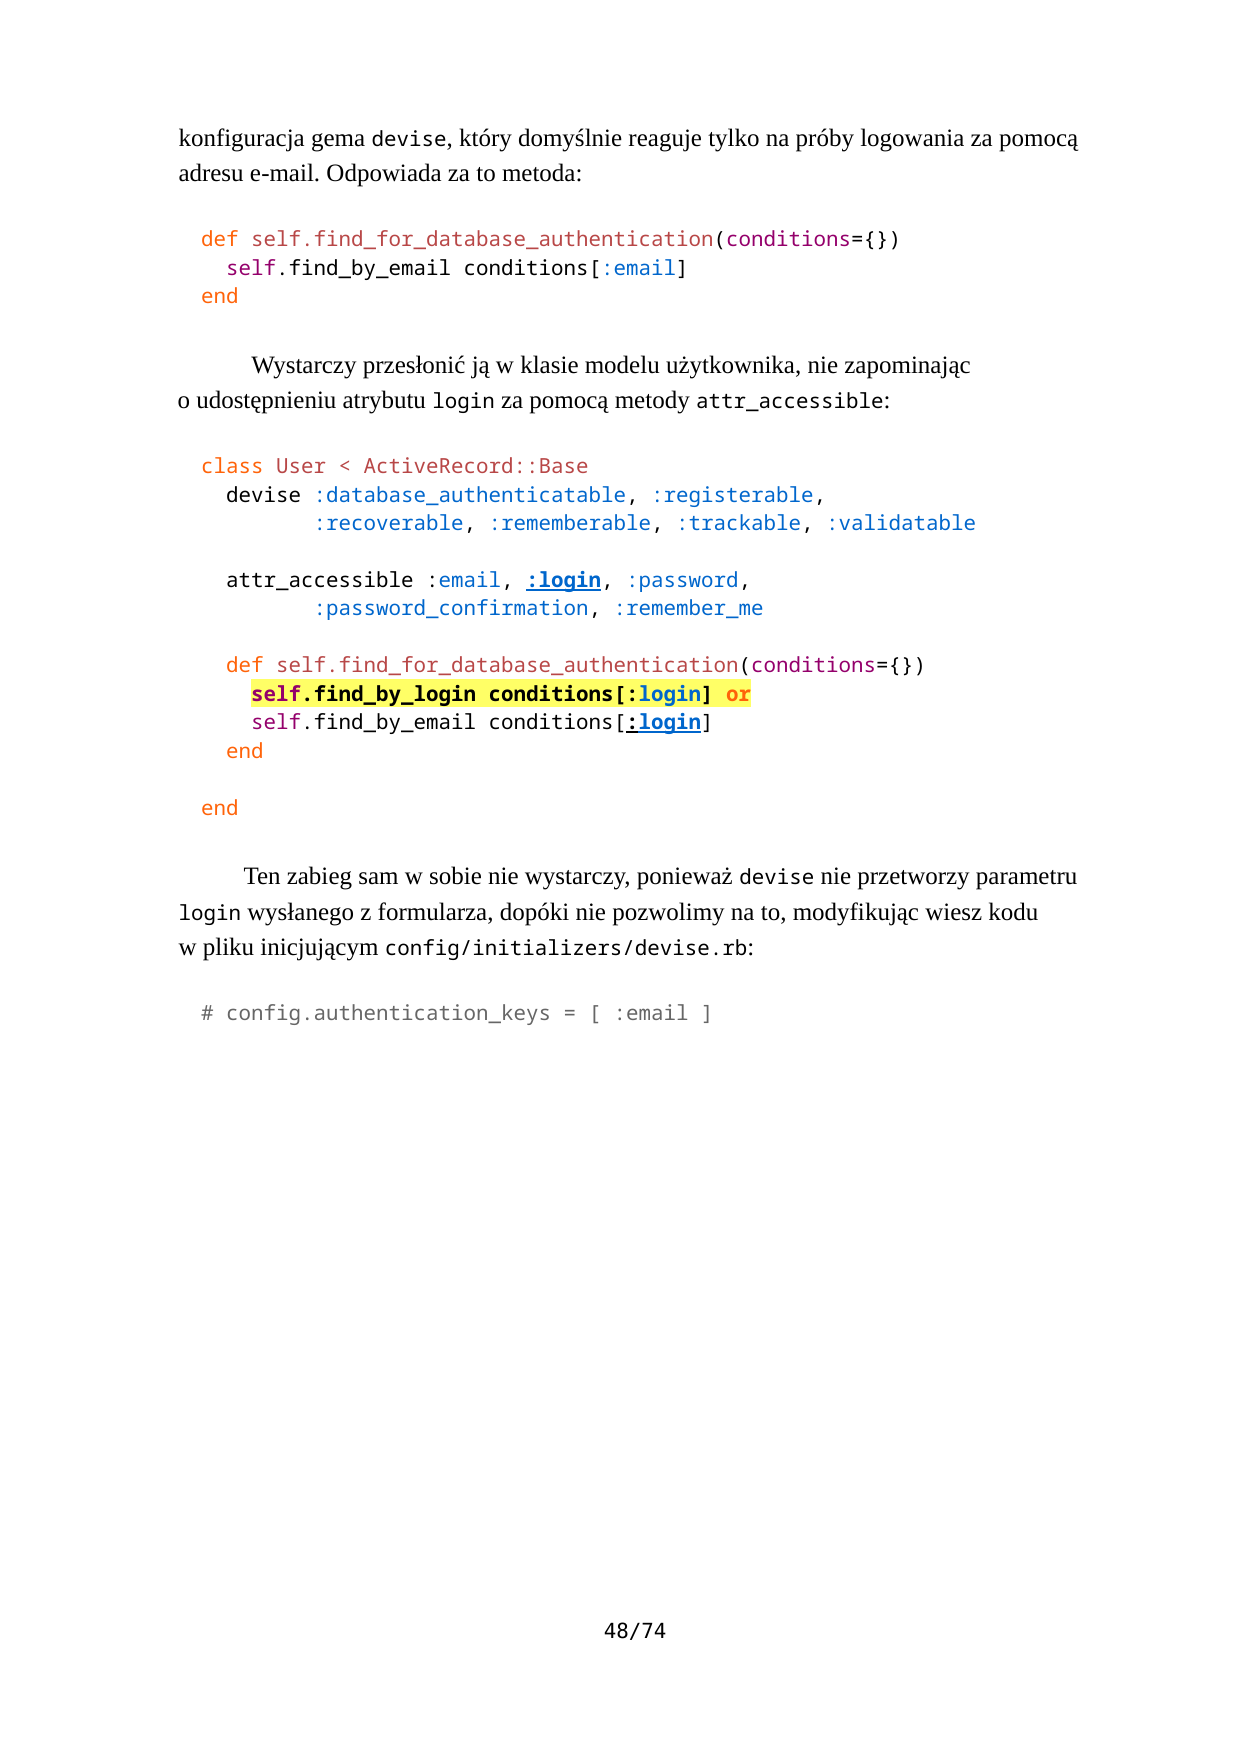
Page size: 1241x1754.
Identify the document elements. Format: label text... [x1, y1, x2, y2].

table_header class User < ActiveRecord::Base devise :database_authenticatable, :registerable, :recoverable, :rememberable, :trackable, :validatable attr_accessible :email, :login, :password, :password_confirmation, :remember_me def self.find_for_database_authentication(conditions={}) self.find_by_login conditions[:login] or self.find_by_email conditions[:login] end end [177, 451, 1093, 821]
text konfiguracja gema devise, który domyślnie reaguje tylko na próby logowania za pomocą adresu e‑mail. Odpowiada za to metoda: [178, 118, 1093, 189]
text Ten zabieg sam w sobie nie wystarczy, ponieważ devise nie przetworzy parametru login wysłanego z formularza, dopóki nie pozwolimy na to, modyfikując wiesz kodu w pliku inicjującym config/initializers/devise.rb: [178, 856, 1093, 963]
text Wystarczy przesłonić ją w klasie modelu użytkownika, nie zapominając o udostępnieniu atrybutu login za pomocą metody attr_accessible: [177, 345, 1093, 416]
table_header def self.find_for_database_authentication(conditions={}) self.find_by_email conditions[:email] end [177, 224, 1093, 310]
table_header # config.authentication_keys = [ :email ] [177, 998, 1093, 1027]
